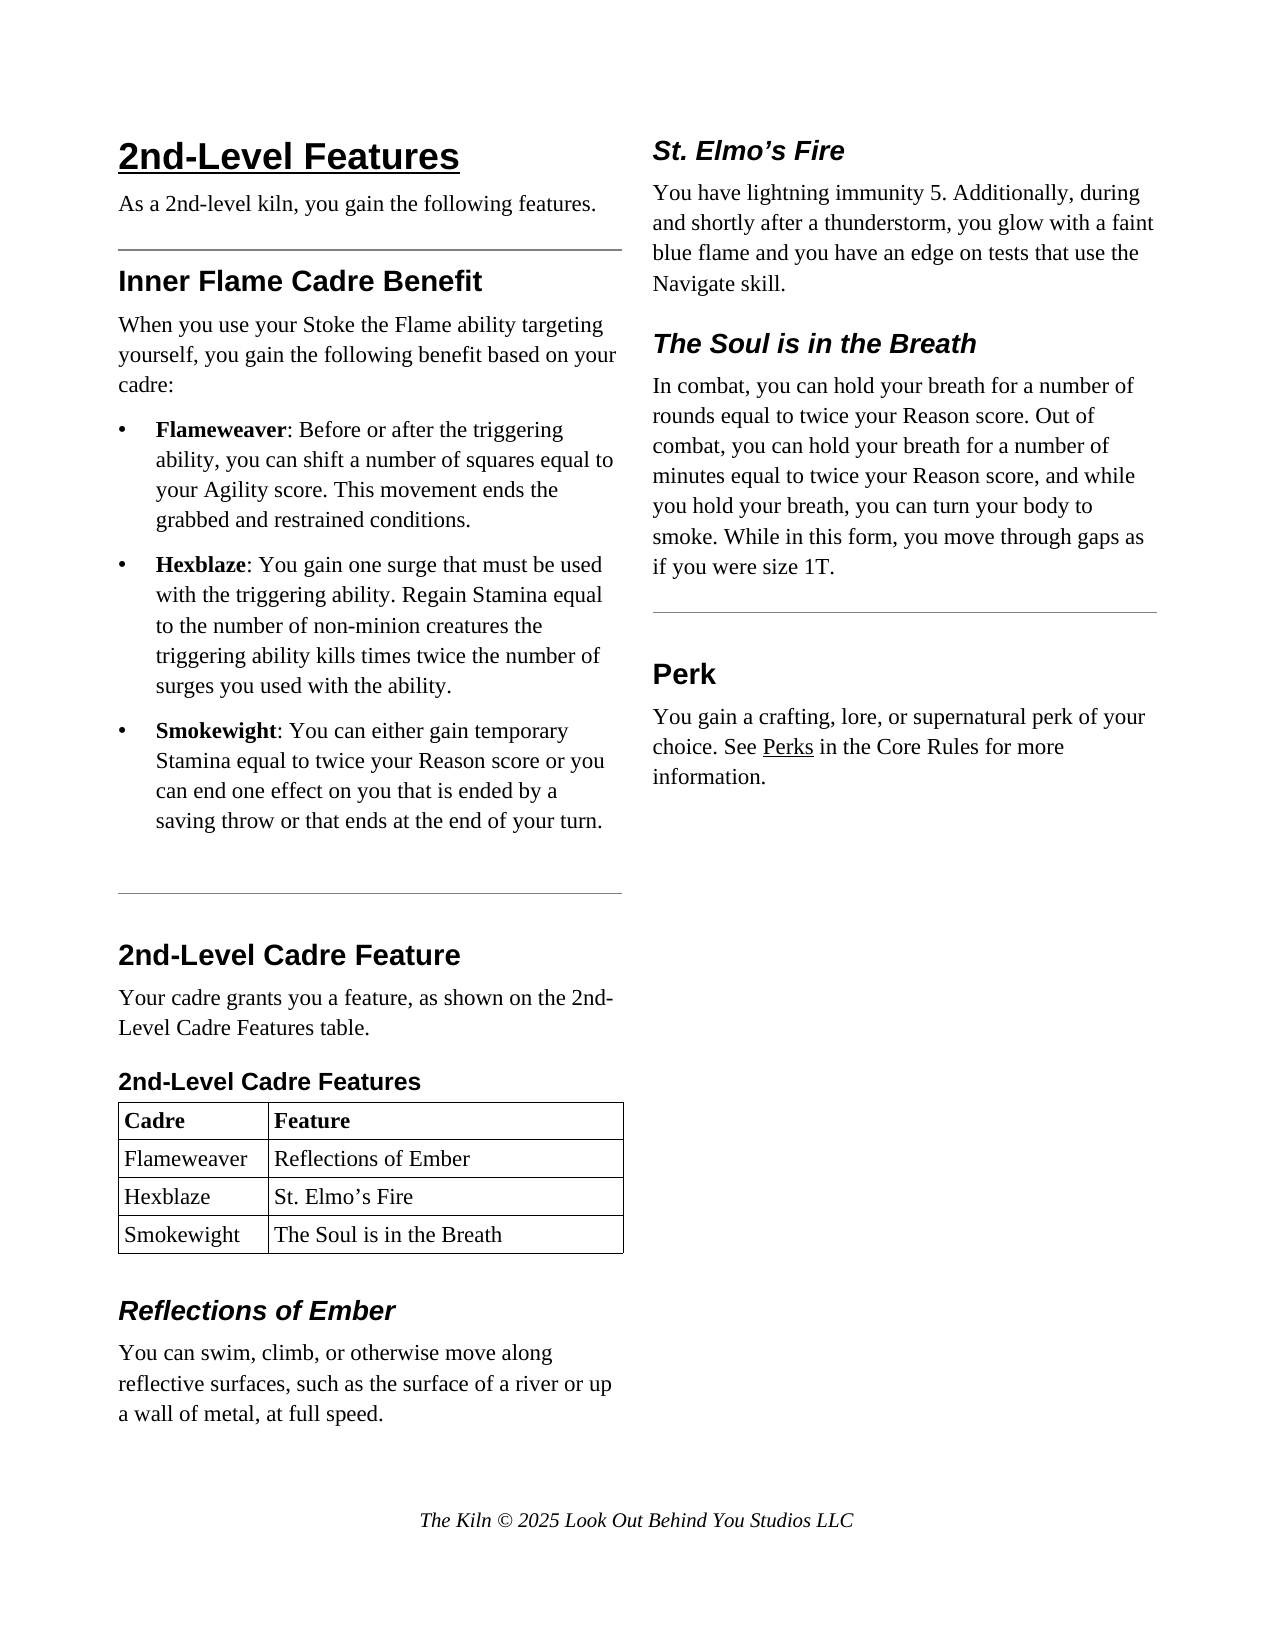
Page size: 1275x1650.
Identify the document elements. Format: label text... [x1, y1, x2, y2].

subtitle 2nd-Level Cadre Feature [118, 937, 622, 971]
text When you use your Stoke the Flame ability targeting yourself, you gain the following benefit based on your cadre: [118, 311, 622, 397]
subtitle St. Elmo’s Fire [652, 134, 1157, 166]
table_cell Flameweaver [119, 1140, 268, 1177]
list Hexblaze: You gain one surge that must be used with the triggering ability. Regain Stamina equal to the number of non-minion creatures the triggering ability kills times twice the number of surges you used with the ability. [118, 551, 622, 698]
subtitle Reflections of Ember [118, 1295, 622, 1327]
text You can swim, climb, or otherwise move along reflective surfaces, such as the surface of a river or up a wall of metal, at full speed. [118, 1339, 622, 1426]
text Your cadre grants you a feature, as shown on the 2nd-Level Cadre Features table. [118, 984, 622, 1040]
subtitle 2nd-Level Cadre Features [118, 1067, 622, 1095]
table_cell St. Elmo’s Fire [269, 1178, 623, 1215]
subtitle Perk [652, 657, 1157, 690]
table_header Feature [269, 1103, 623, 1139]
list Smokewight: You can either gain temporary Stamina equal to twice your Reason score or you can end one effect on you that is ended by a saving throw or that ends at the end of your turn. [118, 717, 622, 834]
text You gain a crafting, lore, or supernatural perk of your choice. See Perks in the Core Rules for more information. [652, 703, 1157, 789]
table_cell Smokewight [119, 1216, 268, 1253]
text You have lightning immunity 5. Additionally, during and shortly after a thunderstorm, you glow with a faint blue flame and you have an edge on tests that use the Navigate skill. [652, 179, 1157, 296]
text As a 2nd-level kiln, you gain the following features. [118, 190, 622, 217]
table_cell Reflections of Ember [269, 1140, 623, 1177]
subtitle Inner Flame Cadre Benefit [118, 264, 622, 298]
text In combat, you can hold your breath for a number of rounds equal to twice your Reason score. Out of combat, you can hold your breath for a number of minutes equal to twice your Reason score, and while you hold your breath, you can turn your body to smoke. While in this form, you move through gaps as if you were size 1T. [652, 372, 1157, 579]
list Flameweaver: Before or after the triggering ability, you can shift a number of squares equal to your Agility score. This movement ends the grabbed and restrained conditions. [118, 416, 622, 533]
subtitle 2nd-Level Features [118, 134, 622, 177]
table_cell The Soul is in the Breath [269, 1216, 623, 1253]
table_header Cadre [119, 1103, 268, 1139]
subtitle The Soul is in the Breath [652, 327, 1157, 359]
table_cell Hexblaze [119, 1178, 268, 1215]
